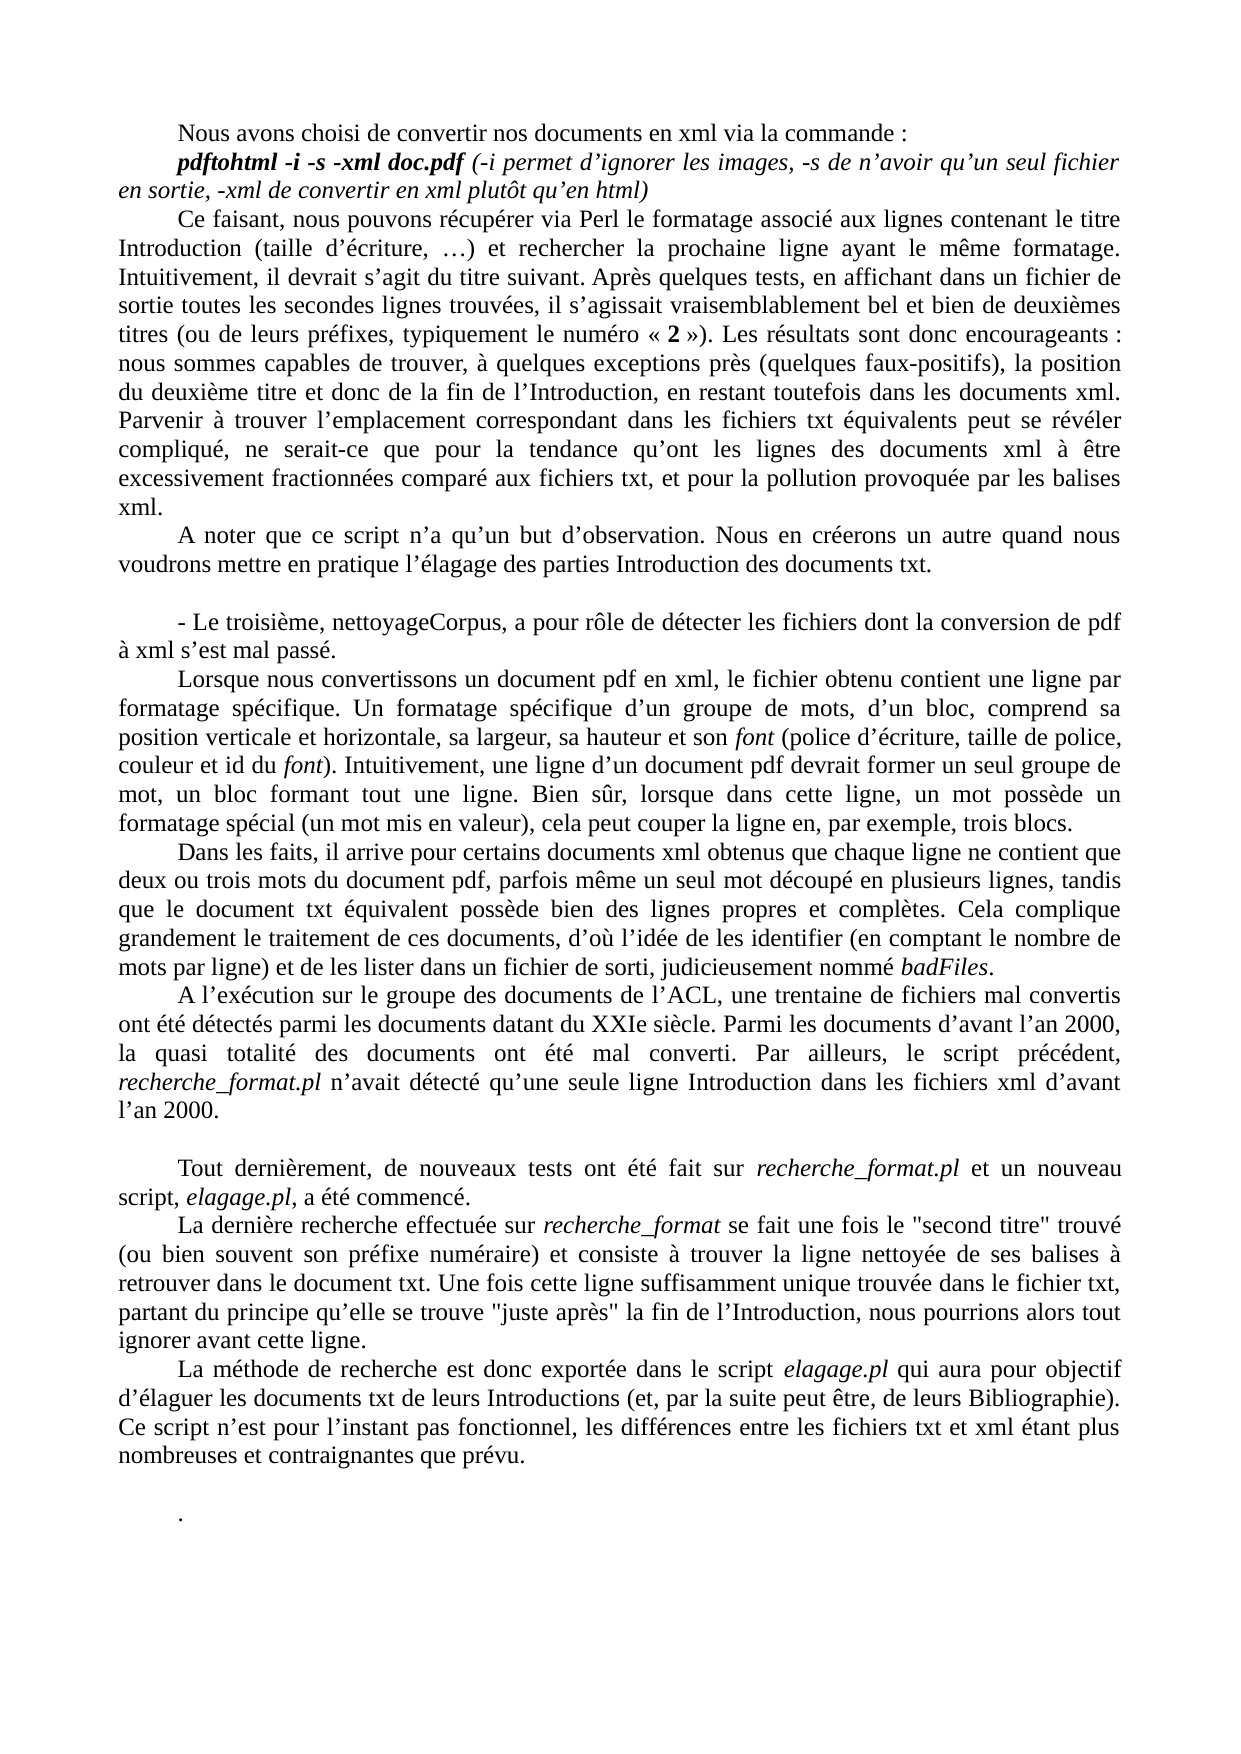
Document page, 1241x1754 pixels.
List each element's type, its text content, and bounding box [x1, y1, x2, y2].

text Lorsque nous convertissons un document pdf en xml, le fichier obtenu contient une ligne par formatage spécifique. Un formatage spécifique d’un groupe de mots, d’un bloc, comprend sa position verticale et horizontale, sa largeur, sa hauteur et son font (police d’écriture, taille de police, couleur et id du font). Intuitivement, une ligne d’un document pdf devrait former un seul groupe de mot, un bloc formant tout une ligne. Bien sûr, lorsque dans cette ligne, un mot possède un formatage spécial (un mot mis en valeur), cela peut couper la ligne en, par exemple, trois blocs. [118, 664, 1122, 837]
text . [118, 1498, 1122, 1527]
text Dans les faits, il arrive pour certains documents xml obtenus que chaque ligne ne contient que deux ou trois mots du document pdf, parfois même un seul mot découpé en plusieurs lignes, tandis que le document txt équivalent possède bien des lignes propres et complètes. Cela complique grandement le traitement de ces documents, d’où l’idée de les identifier (en comptant le nombre de mots par ligne) et de les lister dans un fichier de sorti, judicieusement nommé badFiles. [118, 837, 1122, 981]
text Tout dernièrement, de nouveaux tests ont été fait sur recherche_format.pl et un nouveau script, elagage.pl, a été commencé. [118, 1153, 1122, 1211]
text A noter que ce script n’a qu’un but d’observation. Nous en créerons un autre quand nous voudrons mettre en pratique l’élagage des parties Introduction des documents txt. [118, 521, 1122, 578]
text pdftohtml -i -s -xml doc.pdf (-i permet d’ignorer les images, -s de n’avoir qu’un seul fichier en sortie, -xml de convertir en xml plutôt qu’en html) [118, 147, 1122, 204]
text La méthode de recherche est donc exportée dans le script elagage.pl qui aura pour objectif d’élaguer les documents txt de leurs Introductions (et, par la suite peut être, de leurs Bibliographie). Ce script n’est pour l’instant pas fonctionnel, les différences entre les fichiers txt et xml étant plus nombreuses et contraignantes que prévu. [118, 1354, 1122, 1469]
text La dernière recherche effectuée sur recherche_format se fait une fois le "second titre" trouvé (ou bien souvent son préfixe numéraire) et consiste à trouver la ligne nettoyée de ses balises à retrouver dans le document txt. Une fois cette ligne suffisamment unique trouvée dans le fichier txt, partant du principe qu’elle se trouve "juste après" la fin de l’Introduction, nous pourrions alors tout ignorer avant cette ligne. [118, 1211, 1122, 1354]
text Ce faisant, nous pouvons récupérer via Perl le formatage associé aux lignes contenant le titre Introduction (taille d’écriture, …) et rechercher la prochaine ligne ayant le même formatage. Intuitivement, il devrait s’agit du titre suivant. Après quelques tests, en affichant dans un fichier de sortie toutes les secondes lignes trouvées, il s’agissait vraisemblablement bel et bien de deuxièmes titres (ou de leurs préfixes, typiquement le numéro « 2 »). Les résultats sont donc encourageants : nous sommes capables de trouver, à quelques exceptions près (quelques faux-positifs), la position du deuxième titre et donc de la fin de l’Introduction, en restant toutefois dans les documents xml. Parvenir à trouver l’emplacement correspondant dans les fichiers txt équivalents peut se révéler compliqué, ne serait-ce que pour la tendance qu’ont les lignes des documents xml à être excessivement fractionnées comparé aux fichiers txt, et pour la pollution provoquée par les balises xml. [118, 204, 1122, 521]
text Nous avons choisi de convertir nos documents en xml via la commande : [118, 118, 1122, 147]
text A l’exécution sur le groupe des documents de l’ACL, une trentaine de fichiers mal convertis ont été détectés parmi les documents datant du XXIe siècle. Parmi les documents d’avant l’an 2000, la quasi totalité des documents ont été mal converti. Par ailleurs, le script précédent, recherche_format.pl n’avait détecté qu’une seule ligne Introduction dans les fichiers xml d’avant l’an 2000. [118, 981, 1122, 1124]
text - Le troisième, nettoyageCorpus, a pour rôle de détecter les fichiers dont la conversion de pdf à xml s’est mal passé. [118, 607, 1122, 664]
